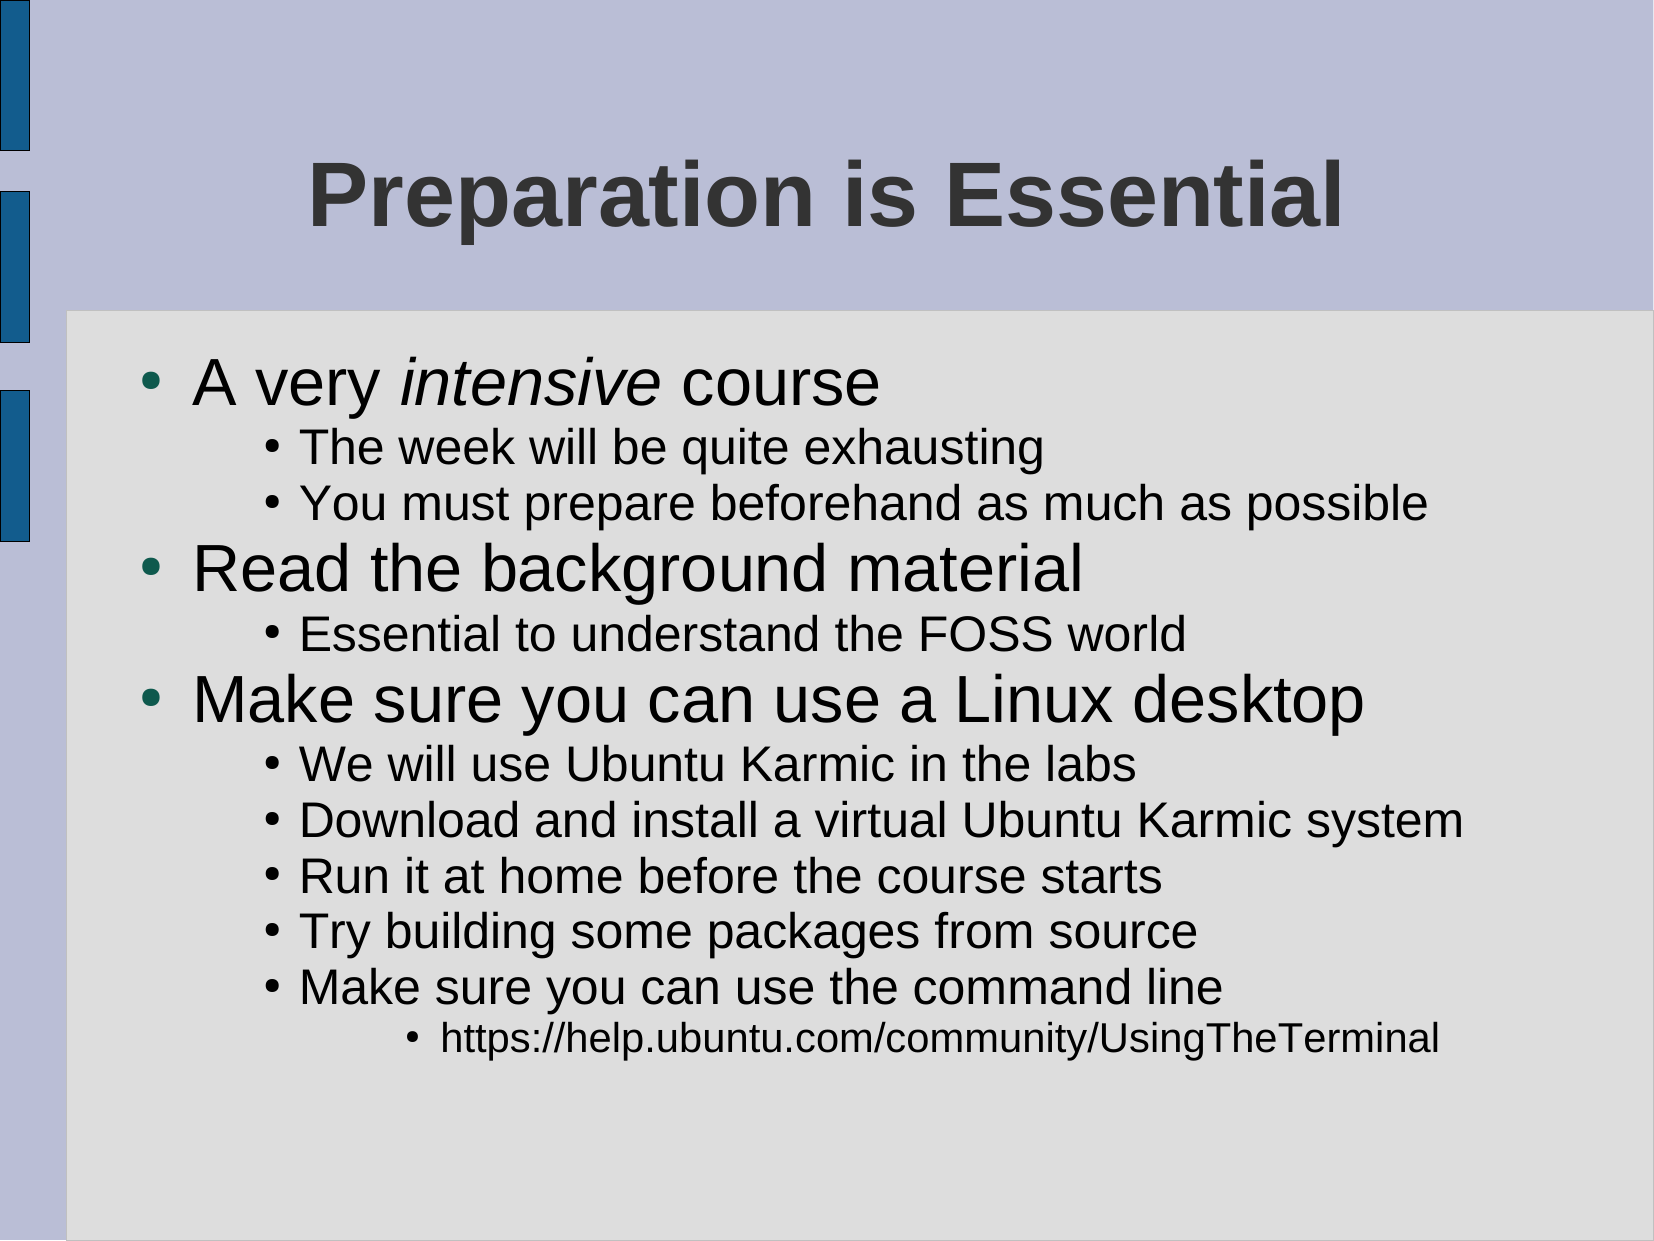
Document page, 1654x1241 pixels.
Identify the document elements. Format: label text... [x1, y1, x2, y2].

list A very intensive course The week will be quite exhausting You must prepare beforehand as much as possible Read the background material Essential to understand the FOSS world Make sure you can use a Linux desktop We will use Ubuntu Karmic in the labs Download and install a virtual Ubuntu Karmic system Run it at home before the course starts Try building some packages from source Make sure you can use the command line https://help.ubuntu.com/community/UsingTheTerminal [121, 344, 1534, 1149]
title Preparation is Essential [121, 98, 1534, 291]
